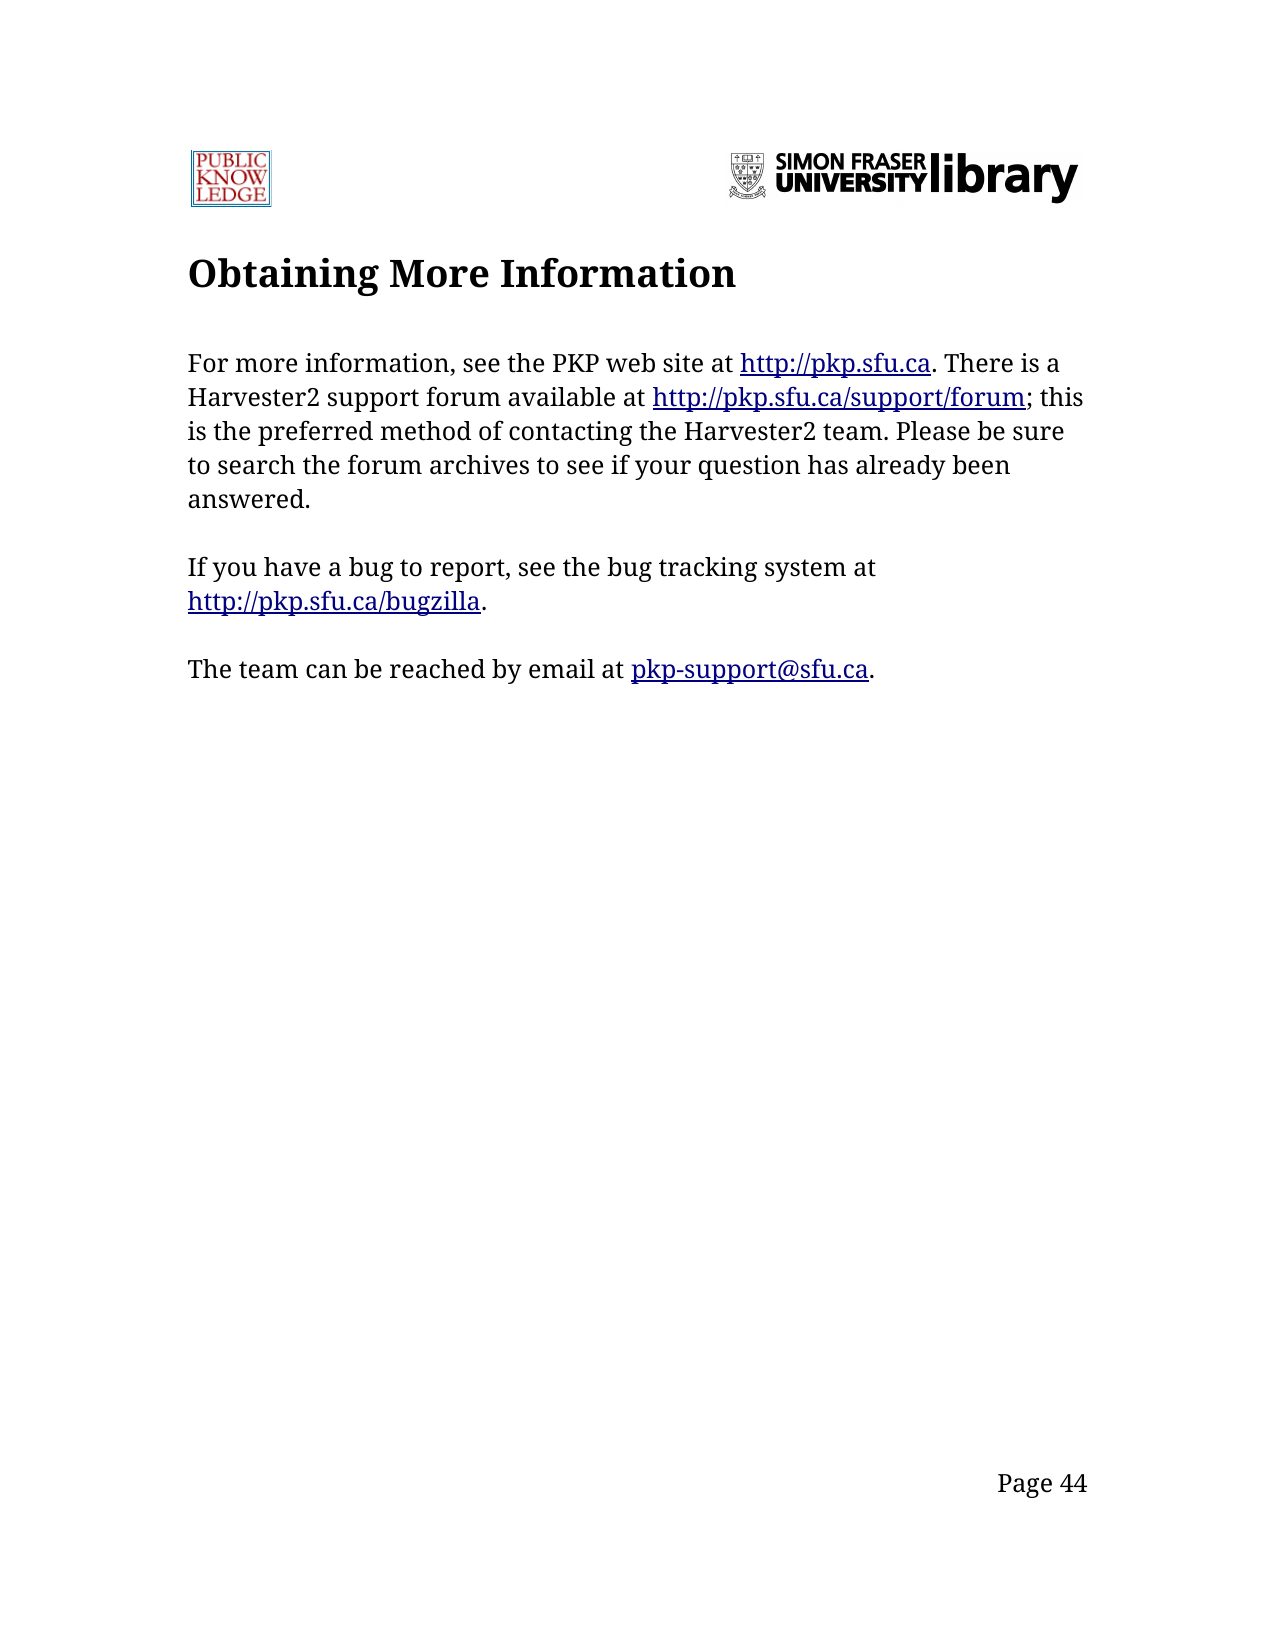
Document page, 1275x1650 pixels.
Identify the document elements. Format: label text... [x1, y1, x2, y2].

subtitle Obtaining More Information [187, 247, 1087, 299]
text The team can be reached by email at pkp-support@sfu.ca. [187, 651, 1087, 685]
picture [193, 150, 272, 205]
text For more information, see the PKP web site at http://pkp.sfu.ca. There is a Harvester2 support forum available at http://pkp.sfu.ca/support/forum; this is the preferred method of contacting the Harvester2 team. Please be sure to search the forum archives to see if your question has already been answered. [187, 346, 1087, 515]
picture [723, 150, 1083, 207]
text If you have a bug to report, see the bug tracking system at http://pkp.sfu.ca/bugzilla. [187, 549, 1087, 617]
